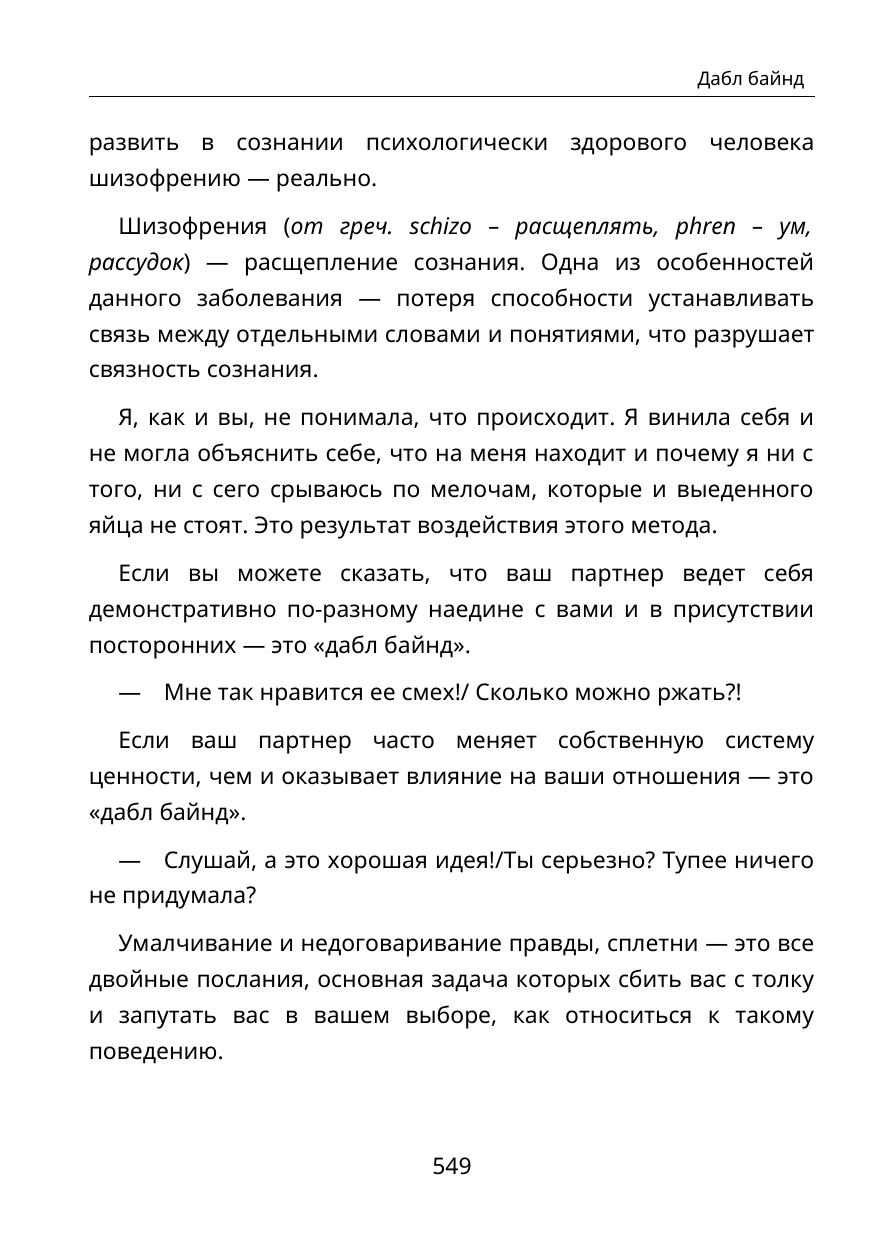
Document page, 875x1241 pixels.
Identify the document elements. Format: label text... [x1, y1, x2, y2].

list Мне так нравится ее смех!/ Сколько можно ржать?! [88, 676, 815, 707]
list Слушай, а это хорошая идея!/Ты серьезно? Тупее ничего не придумала? [88, 843, 815, 911]
text Умалчивание и недоговаривание правды, сплетни — это все двойные послания, основная задача которых сбить вас с толку и запутать вас в вашем выборе, как относиться к такому поведению. [88, 927, 815, 1066]
text Шизофрения (от греч. schizo – расщеплять, phren – ум, рассудок) — расщепление сознания. Одна из особенностей данного заболевания — потеря способности устанавливать связь между отдельными словами и понятиями, что разрушает связность сознания. [88, 210, 815, 385]
text Если вы можете сказать, что ваш партнер ведет себя демонстративно по-разному наедине с вами и в присутствии посторонних — это «дабл байнд». [88, 557, 815, 660]
text развить в сознании психологически здорового человека шизофрению — реально. [88, 126, 815, 193]
text Я, как и вы, не понимала, что происходит. Я винила себя и не могла объяснить себе, что на меня находит и почему я ни с того, ни с сего срываюсь по мелочам, которые и выеденного яйца не стоят. Это результат воздействия этого метода. [88, 401, 815, 540]
text Если ваш партнер часто меняет собственную систему ценности, чем и оказывает влияние на ваши отношения — это «дабл байнд». [88, 724, 815, 827]
